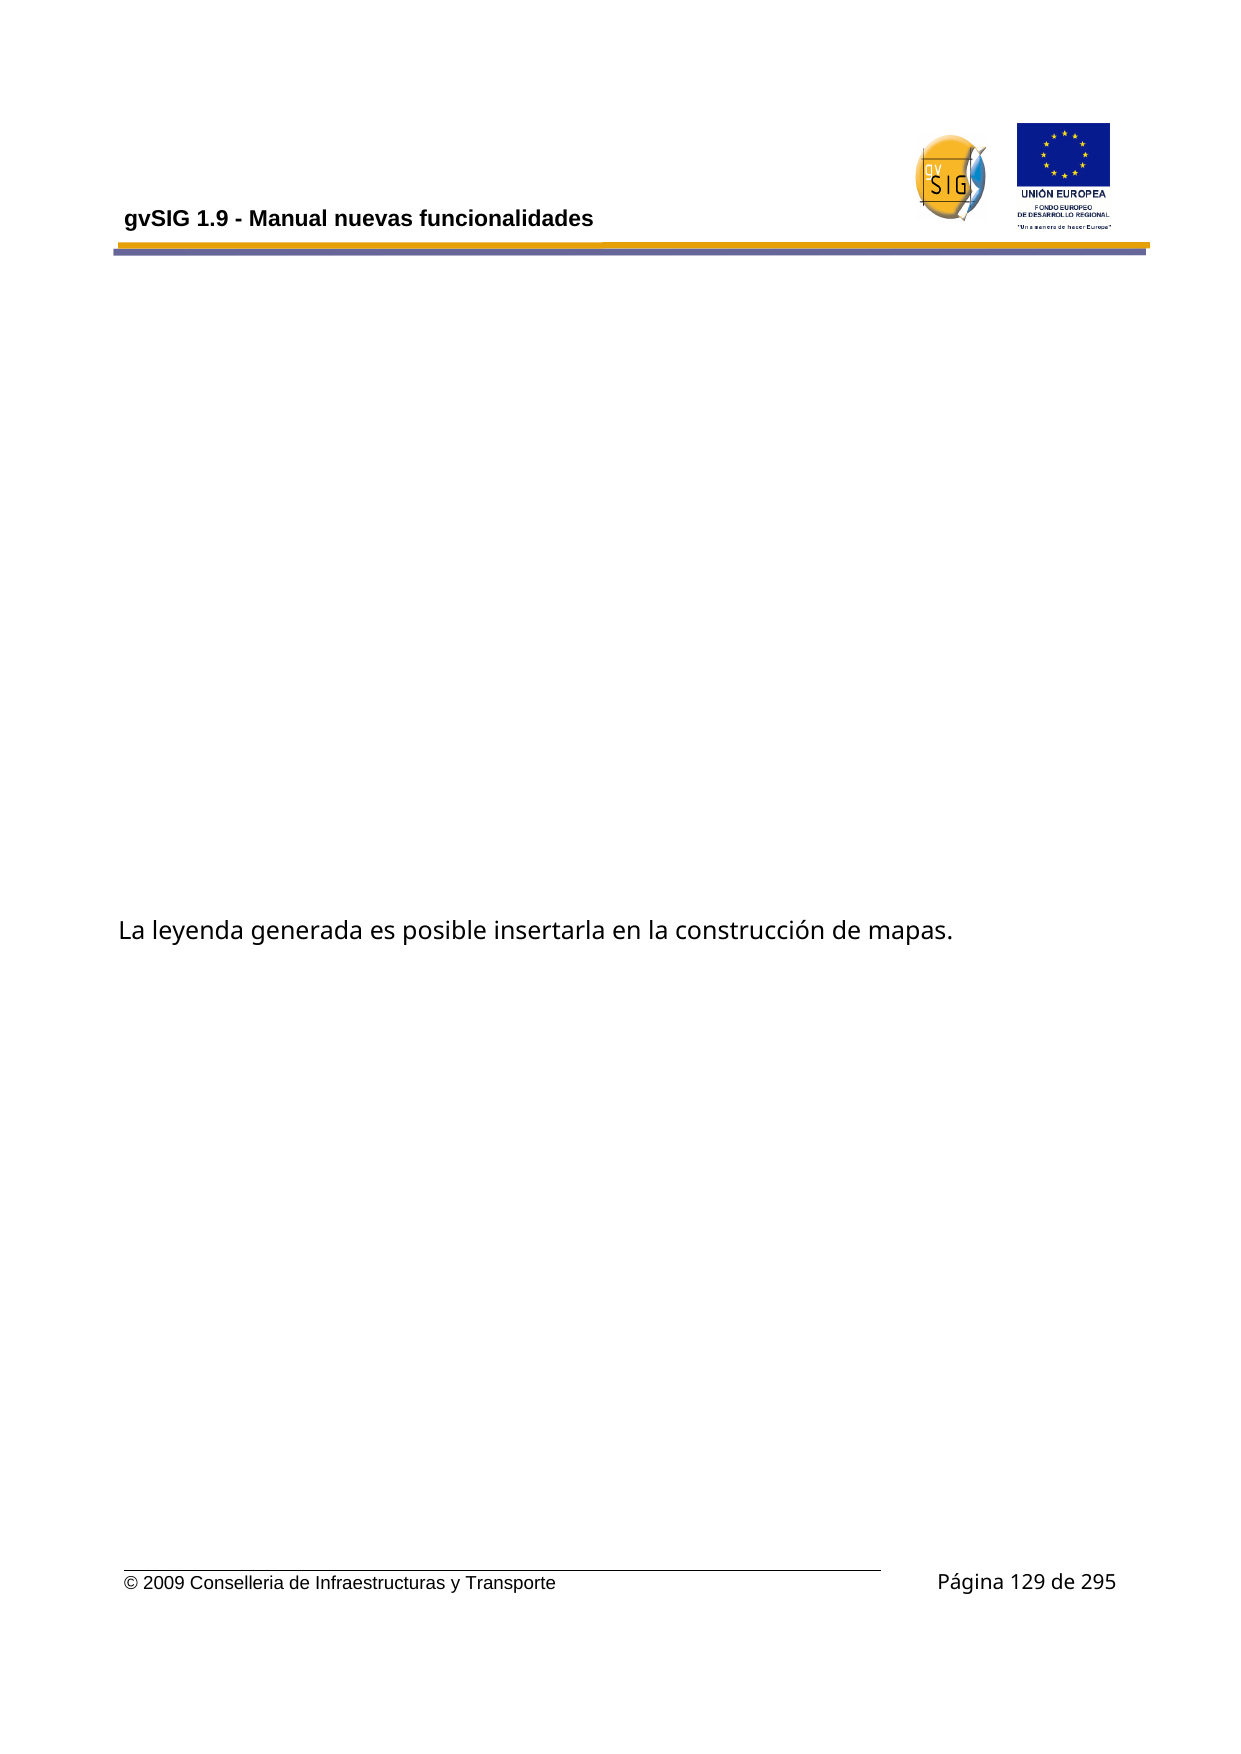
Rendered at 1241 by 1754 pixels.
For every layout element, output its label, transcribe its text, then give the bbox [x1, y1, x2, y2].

text La leyenda generada es posible insertarla en la construcción de mapas. [118, 912, 1122, 947]
picture [1015, 123, 1112, 232]
picture [914, 134, 987, 222]
